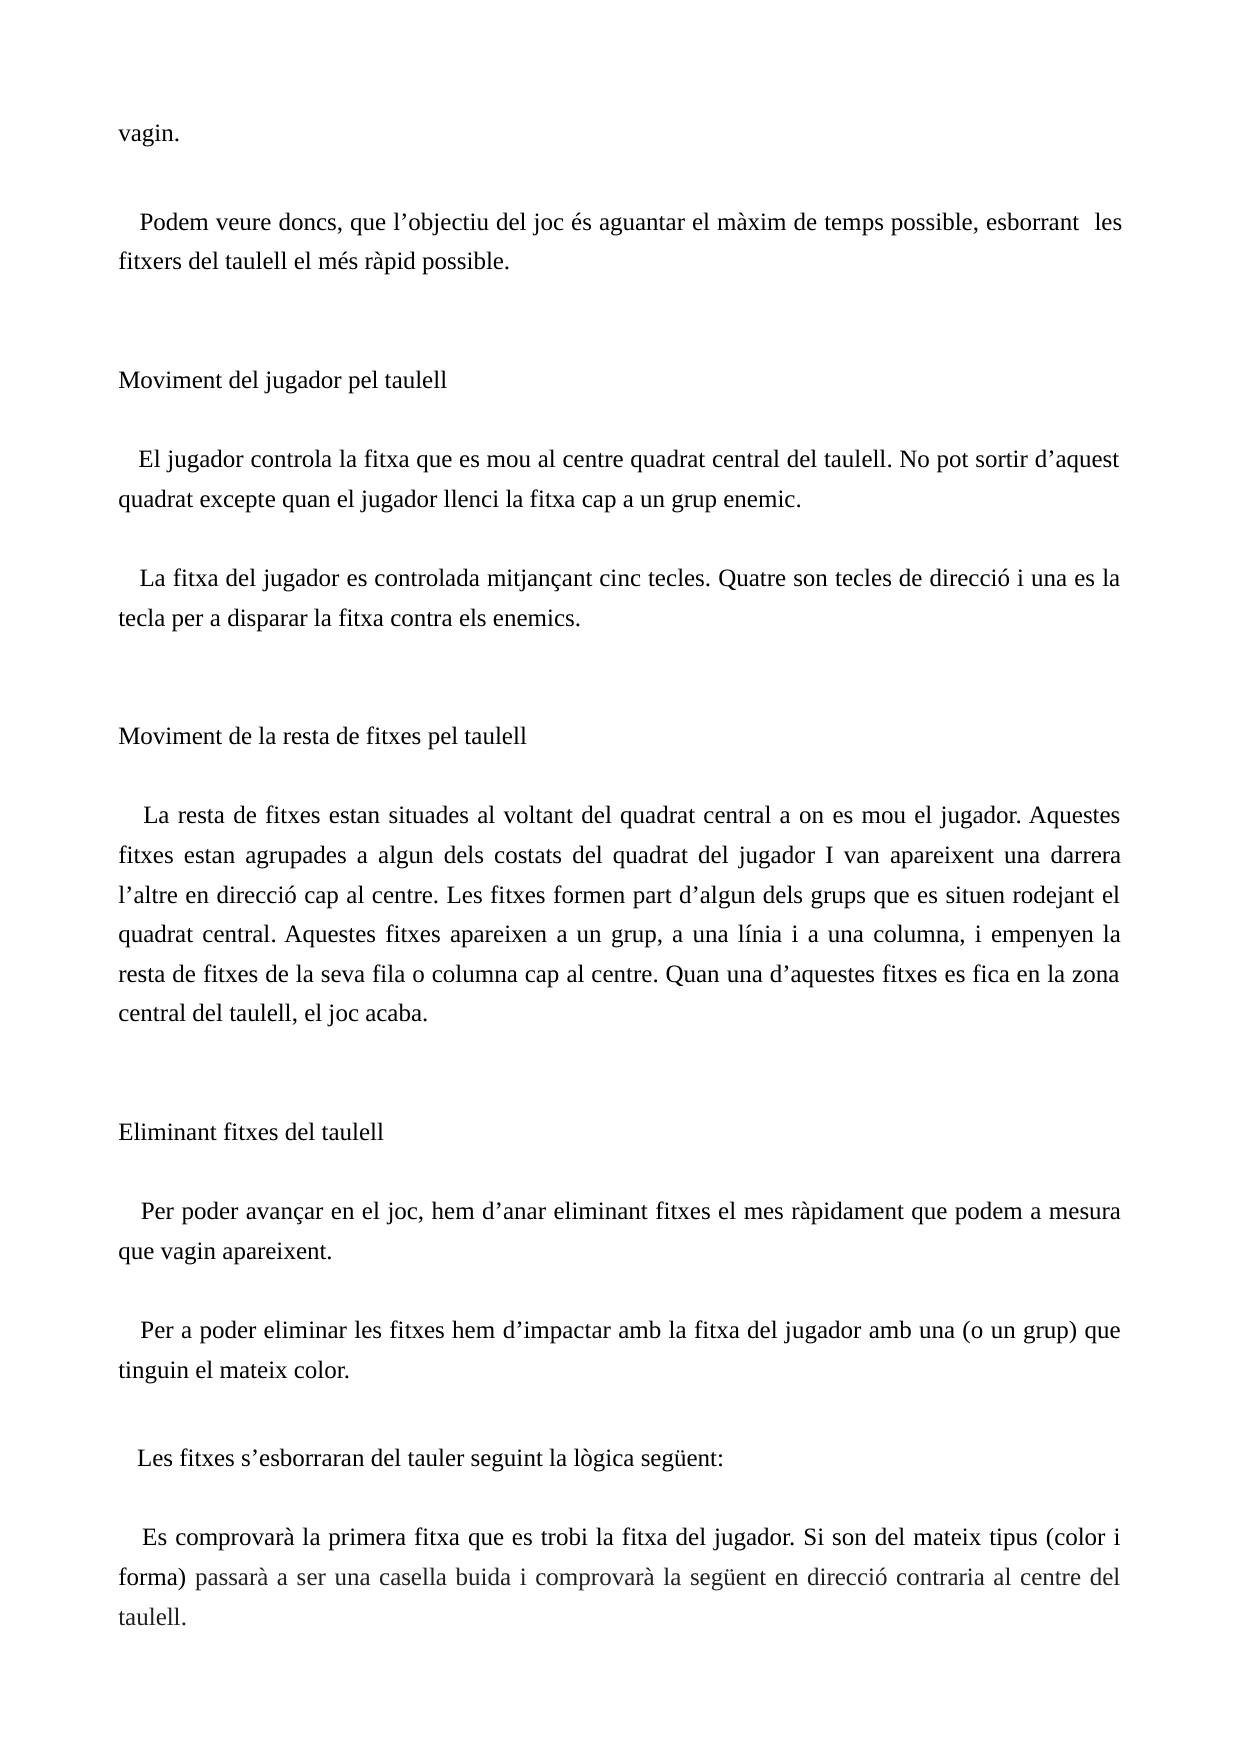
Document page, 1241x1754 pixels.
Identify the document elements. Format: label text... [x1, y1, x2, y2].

text La resta de fitxes estan situades al voltant del quadrat central a on es mou el jugador. Aquestes fitxes estan agrupades a algun dels costats del quadrat del jugador I van apareixent una darrera l’altre en direcció cap al centre. Les fitxes formen part d’algun dels grups que es situen rodejant el quadrat central. Aquestes fitxes apareixen a un grup, a una línia i a una columna, i empenyen la resta de fitxes de la seva fila o columna cap al centre. Quan una d’aquestes fitxes es fica en la zona central del taulell, el joc acaba. [118, 801, 1122, 1027]
text Moviment de la resta de fitxes pel taulell [118, 721, 1122, 750]
text Eliminant fitxes del taulell [118, 1117, 1122, 1146]
text Podem veure doncs, que l’objectiu del joc és aguantar el màxim de temps possible, esborrant les fitxers del taulell el més ràpid possible. [118, 207, 1122, 275]
text Moviment del jugador pel taulell [118, 365, 1122, 394]
text Per a poder eliminar les fitxes hem d’impactar amb la fitxa del jugador amb una (o un grup) que tinguin el mateix color. [118, 1315, 1122, 1383]
text vagin. [118, 118, 1122, 147]
text La fitxa del jugador es controlada mitjançant cinc tecles. Quatre son tecles de direcció i una es la tecla per a disparar la fitxa contra els enemics. [118, 563, 1122, 631]
text Es comprovarà la primera fitxa que es trobi la fitxa del jugador. Si son del mateix tipus (color i forma) passarà a ser una casella buida i comprovarà la següent en direcció contraria al centre del taulell. [118, 1522, 1122, 1630]
text Per poder avançar en el joc, hem d’anar eliminant fitxes el mes ràpidament que podem a mesura que vagin apareixent. [118, 1196, 1122, 1265]
text Les fitxes s’esborraran del tauler seguint la lògica següent: [118, 1443, 1122, 1472]
text El jugador controla la fitxa que es mou al centre quadrat central del taulell. No pot sortir d’aquest quadrat excepte quan el jugador llenci la fitxa cap a un grup enemic. [118, 444, 1122, 513]
